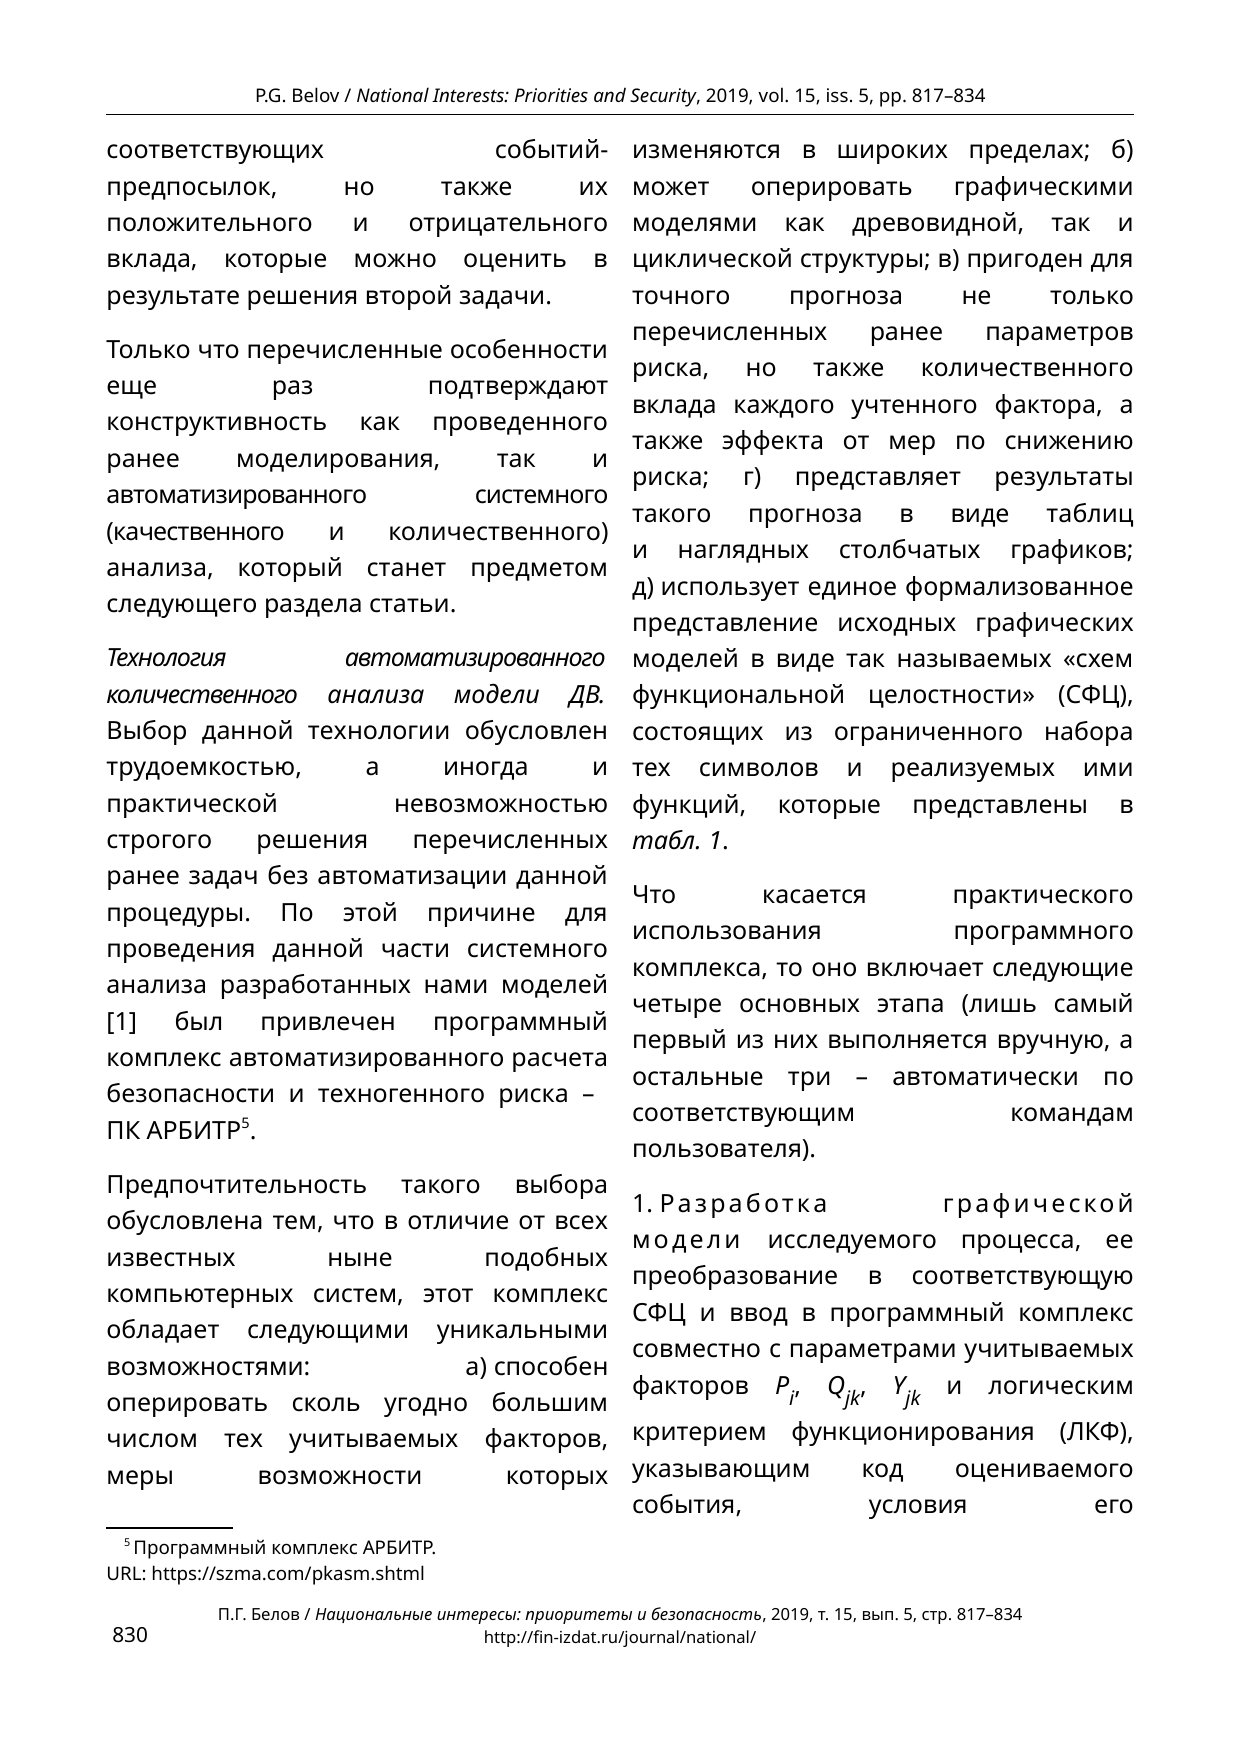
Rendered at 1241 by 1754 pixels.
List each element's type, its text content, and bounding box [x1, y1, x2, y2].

text Только что перечисленные особенности еще раз подтверждают конструктивность как проведенного ранее моделирования, так и автоматизированного системного (качественного и количественного) анализа, который станет предметом следующего раздела статьи. [106, 331, 608, 620]
text Предпочтительность такого выбора обусловлена тем, что в отличие от всех известных ныне подобных компьютерных систем, этот комплекс обладает следующими уникальными возможностями: а) способен оперировать сколь угодно большим числом тех учитываемых факторов, меры возможности которых [106, 1167, 608, 1491]
text изменяются в широких пределах; б) может оперировать графическими моделями как древовидной, так и циклической структуры; в) пригоден для точного прогноза не только перечисленных ранее параметров риска, но также количественного вклада каждого учтенного фактора, а также эффекта от мер по снижению риска; г) представляет результаты такого прогноза в виде таблиц и наглядных столбчатых графиков; д) использует единое формализованное представление исходных графических моделей в виде так называемых «схем функциональной целостности» (СФЦ), состоящих из ограниченного набора тех символов и реализуемых ими функций, которые представлены в табл. 1. [632, 132, 1134, 857]
text Что касается практического использования программного комплекса, то оно включает следующие четыре основных этапа (лишь самый первый из них выполняется вручную, а остальные три – автоматически по соответствующим командам пользователя). [632, 877, 1134, 1165]
text Программный комплекс АРБИТР. URL: https://szma.com/pkasm.shtml [106, 1534, 608, 1586]
text 1. Разработка графической модели исследуемого процесса, ее преобразование в соответствующую СФЦ и ввод в программный комплекс совместно с параметрами учитываемых факторов Pi, Qjk, Yjk и логическим критерием функционирования (ЛКФ), указывающим код оцениваемого события, условия его [632, 1185, 1134, 1521]
text Технология автоматизированного количественного анализа модели ДВ. Выбор данной технологии обусловлен трудоемкостью, а иногда и практической невозможностью строгого решения перечисленных ранее задач без автоматизации данной процедуры. По этой причине для проведения данной части системного анализа разработанных нами моделей [1] был привлечен программный комплекс автоматизированного расчета безопасности и техногенного риска – ПК АРБИТР. [106, 640, 608, 1147]
text соответствующих событий-предпосылок, но также их положительного и отрицательного вклада, которые можно оценить в результате решения второй задачи. [106, 132, 608, 311]
